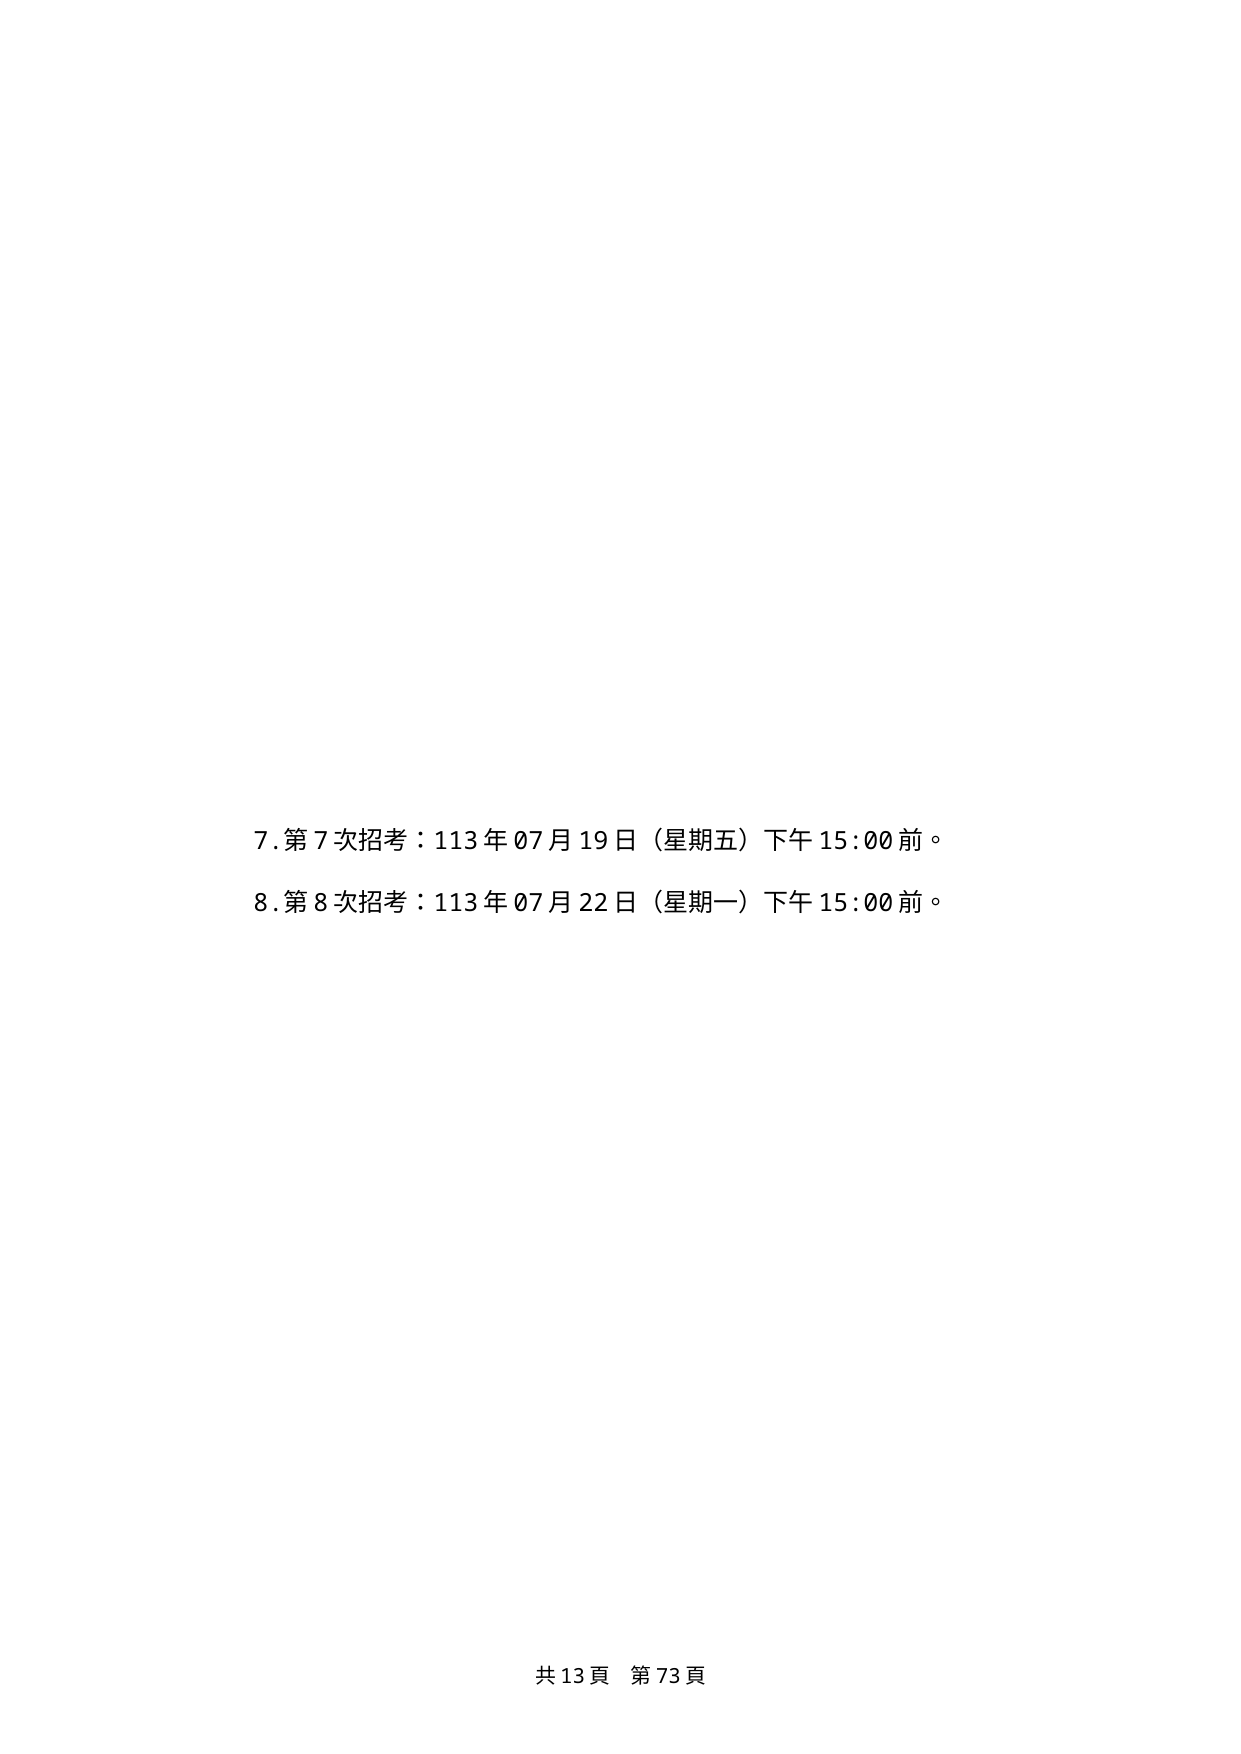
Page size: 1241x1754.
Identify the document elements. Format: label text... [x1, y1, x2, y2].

text 7.第7次招考：113年07月19日（星期五）下午15:00前。 [118, 797, 1122, 859]
text 8.第8次招考：113年07月22日（星期一）下午15:00前。 [118, 859, 1122, 922]
